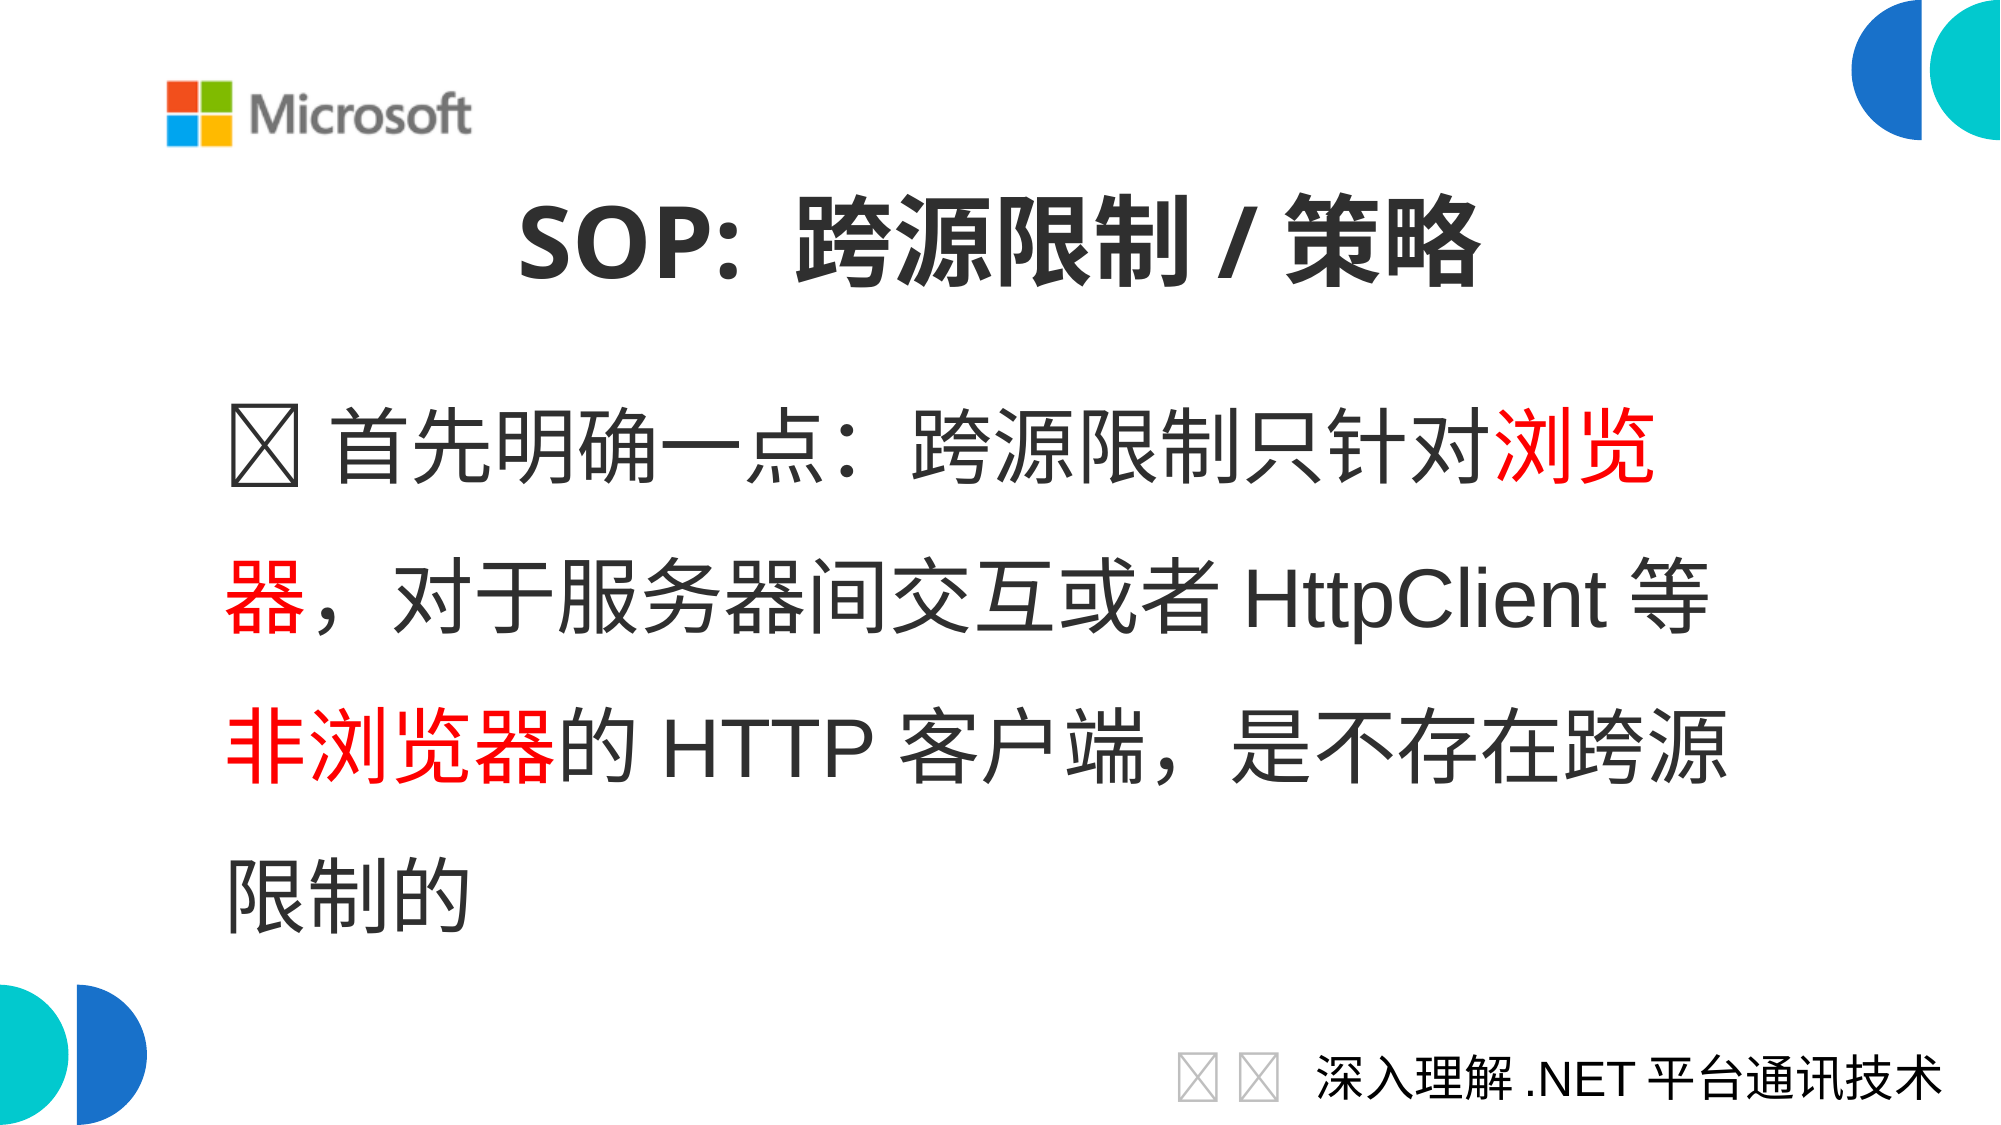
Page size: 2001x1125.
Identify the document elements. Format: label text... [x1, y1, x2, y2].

title SOP: 跨源限制/策略 [138, 145, 1862, 332]
text_box 🚀首先明确一点：跨源限制只针对浏览器，对于服务器间交互或者HttpClient等非浏览器的HTTP客户端，是不存在跨源限制的 [209, 336, 1796, 550]
picture [85, 41, 552, 189]
subtitle 🚀 🚀 深入理解.NET平台通讯技术 [1173, 1046, 1952, 1107]
